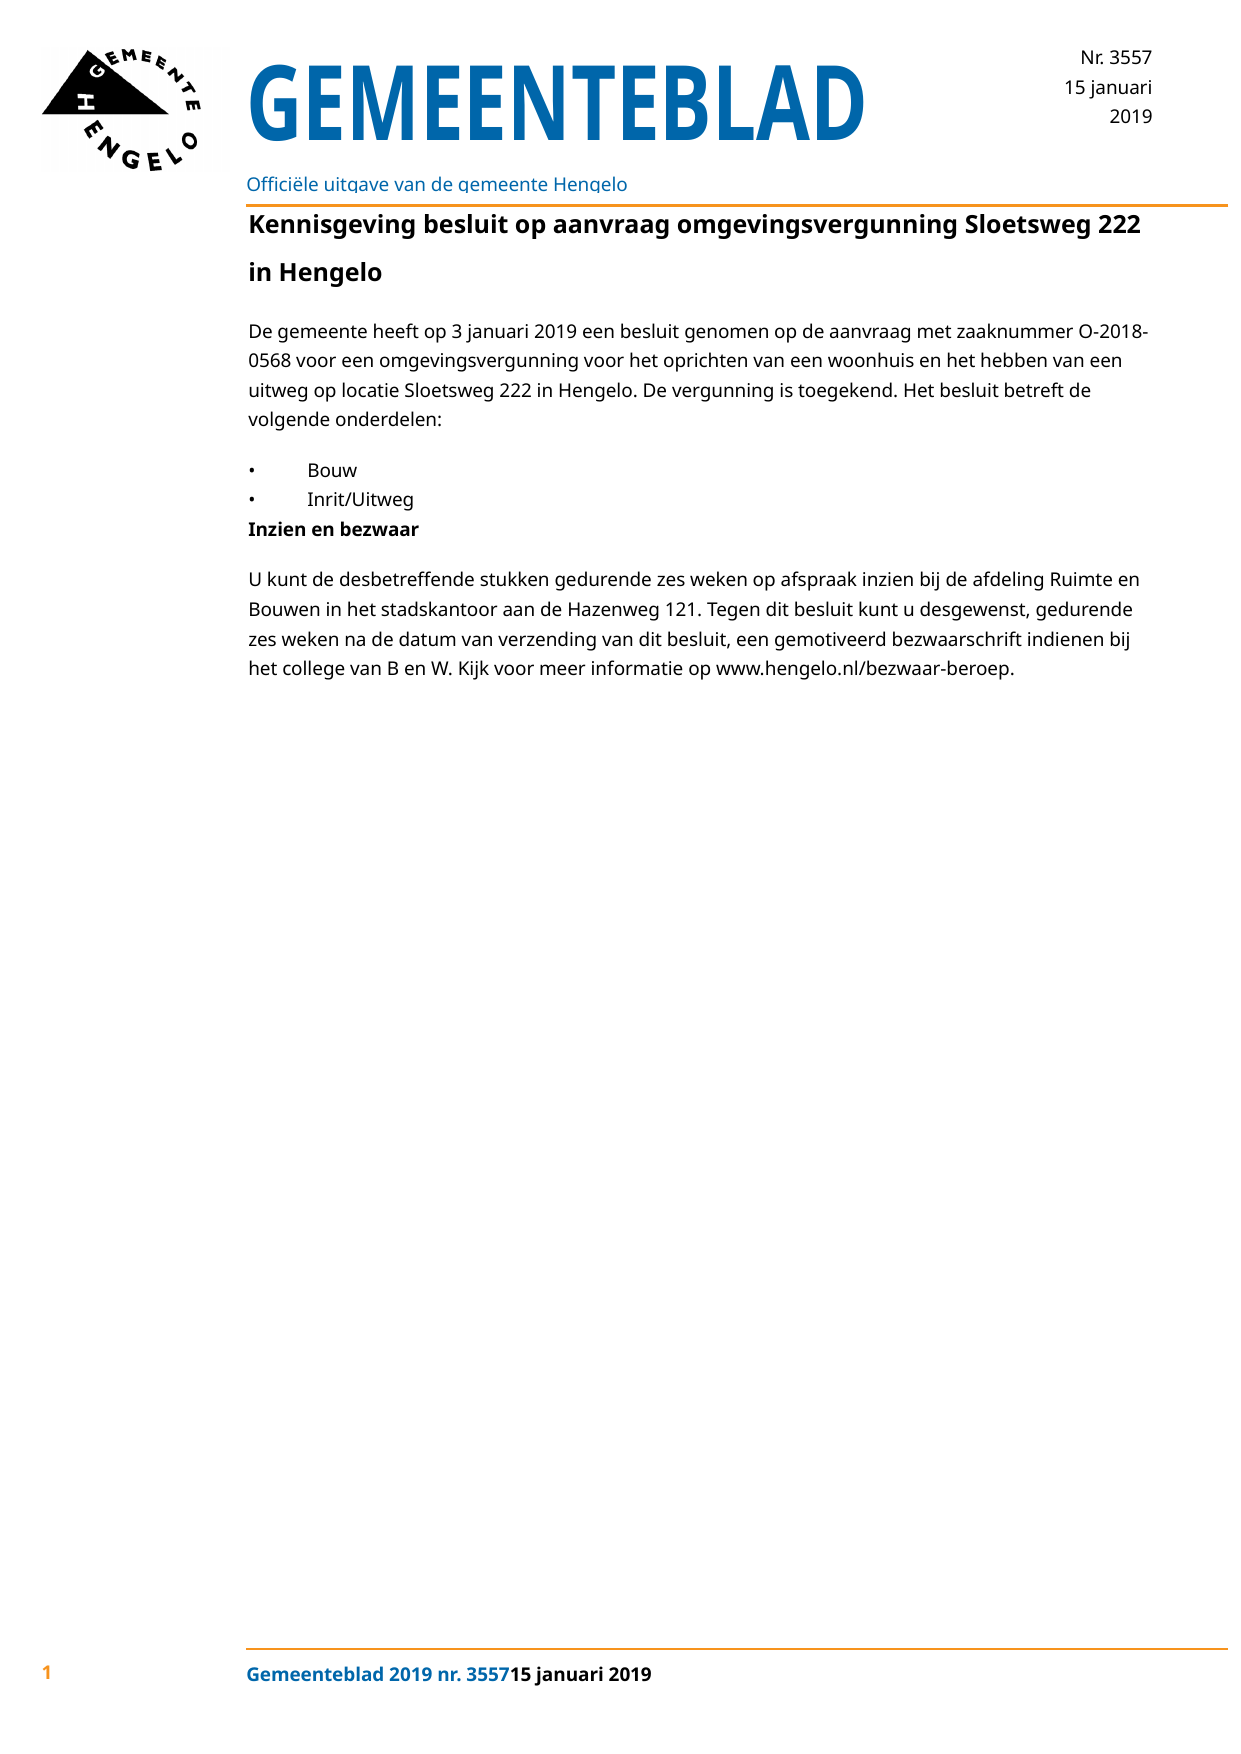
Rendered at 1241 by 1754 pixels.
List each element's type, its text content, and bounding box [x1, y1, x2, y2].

text Kennisgeving besluit op aanvraag omgevingsvergunning Sloetsweg 222 in Hengelo [248, 207, 1152, 288]
text U kunt de desbetreffende stukken gedurende zes weken op afspraak inzien bij de afdeling Ruimte en Bouwen in het stadskantoor aan de Hazenweg 121. Tegen dit besluit kunt u desgewenst, gedurende zes weken na de datum van verzending van dit besluit, een gemotiveerd bezwaarschrift indienen bij het college van B en W. Kijk voor meer informatie op www.hengelo.nl/bezwaar-beroep. [248, 567, 1152, 681]
list Inrit/Uitweg [248, 487, 1152, 512]
text Inzien en bezwaar [248, 516, 1152, 542]
list Bouw [248, 457, 1152, 483]
picture [41, 47, 231, 172]
text De gemeente heeft op 3 januari 2019 een besluit genomen op de aanvraag met zaaknummer O-2018-0568 voor een omgevingsvergunning voor het oprichten van een woonhuis en het hebben van een uitweg op locatie Sloetsweg 222 in Hengelo. De vergunning is toegekend. Het besluit betreft de volgende onderdelen: [248, 318, 1152, 432]
